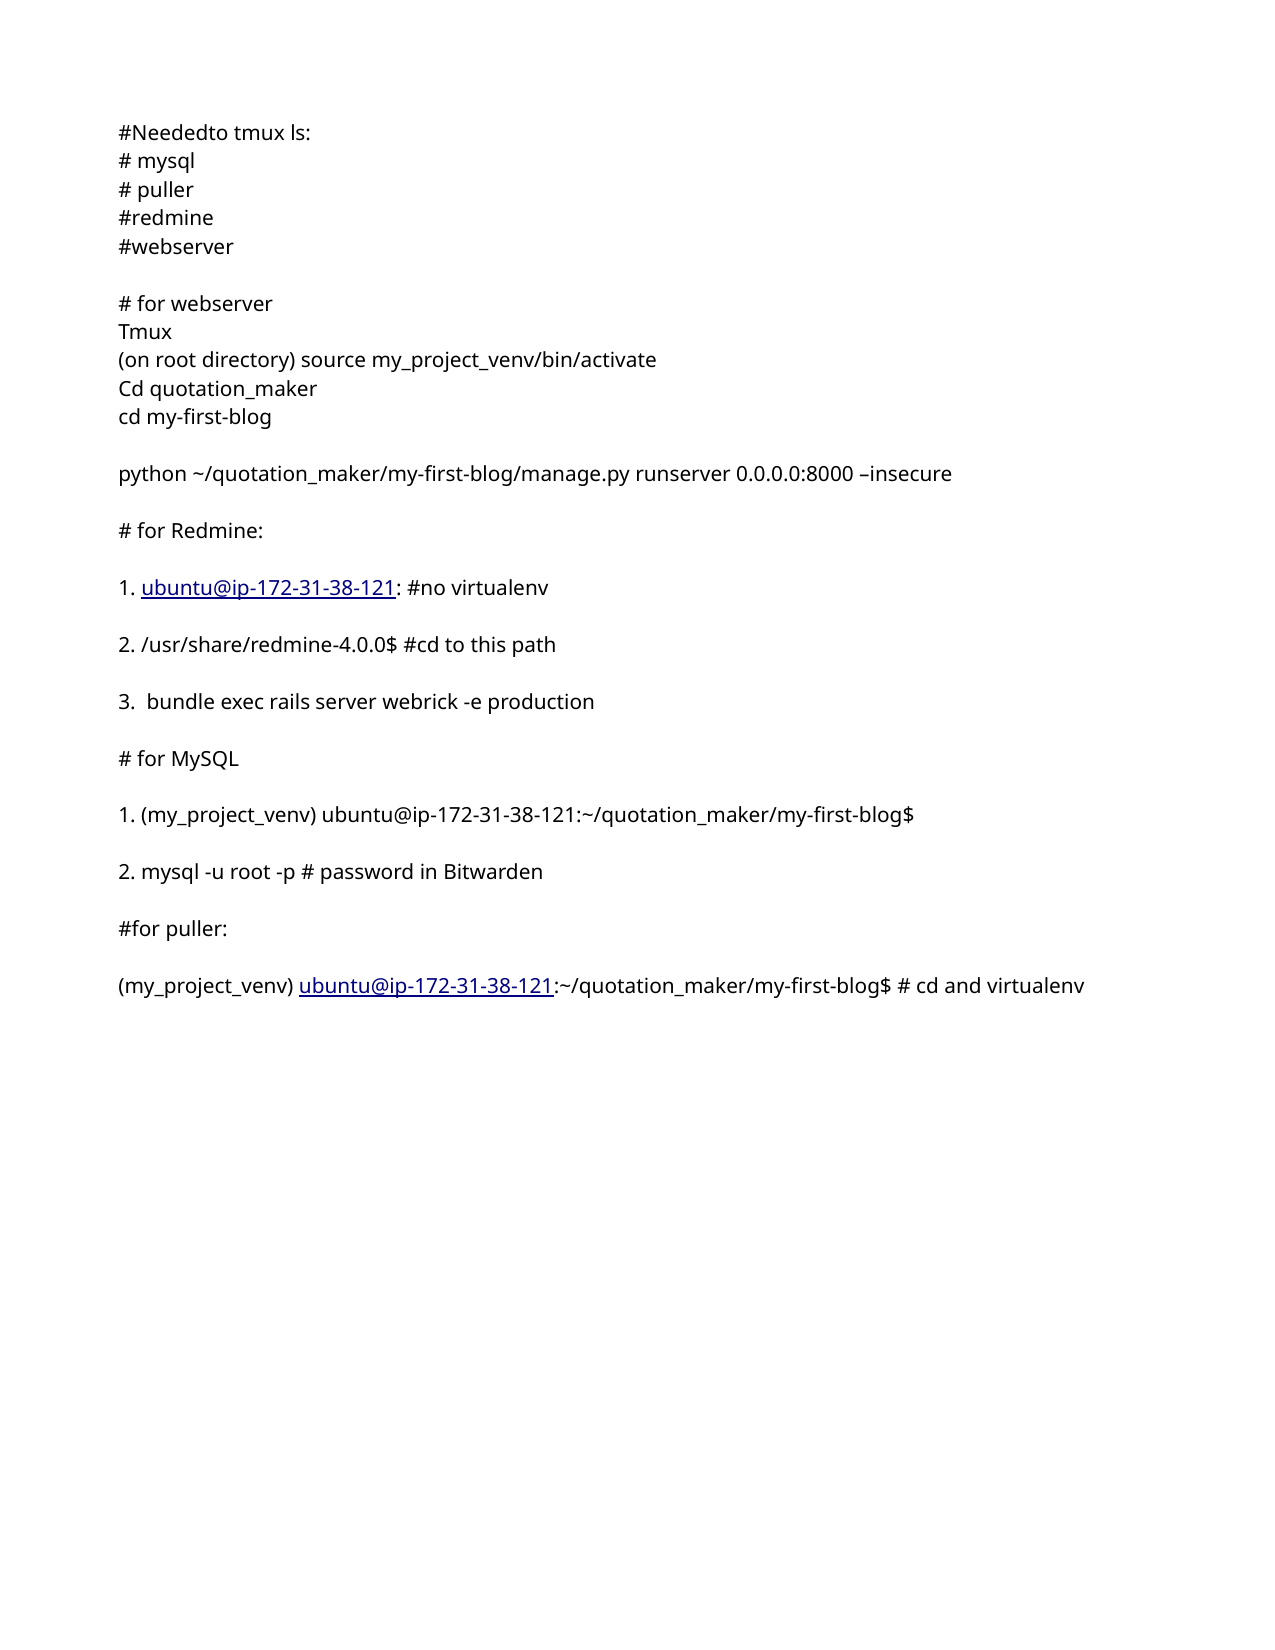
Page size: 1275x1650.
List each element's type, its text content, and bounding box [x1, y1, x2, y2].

text python ~/quotation_maker/my-first-blog/manage.py runserver 0.0.0.0:8000 –insecure [118, 459, 1157, 488]
text # for Redmine: [118, 516, 1157, 545]
text # for webserver [118, 289, 1157, 317]
text # puller [118, 175, 1157, 203]
text # mysql [118, 147, 1157, 175]
text Cd quotation_maker [118, 374, 1157, 402]
text 1. (my_project_venv) ubuntu@ip-172-31-38-121:~/quotation_maker/my-first-blog$ [118, 801, 1157, 829]
text #Neededto tmux ls: [118, 118, 1157, 147]
text #for puller: [118, 914, 1157, 943]
text 3. bundle exec rails server webrick -e production [118, 687, 1157, 715]
text #redmine [118, 203, 1157, 232]
text 1. ubuntu@ip-172-31-38-121: #no virtualenv [118, 573, 1157, 602]
text Tmux [118, 317, 1157, 346]
text (on root directory) source my_project_venv/bin/activate [118, 346, 1157, 374]
text 2. /usr/share/redmine-4.0.0$ #cd to this path [118, 630, 1157, 658]
text # for MySQL [118, 744, 1157, 772]
text (my_project_venv) ubuntu@ip-172-31-38-121:~/quotation_maker/my-first-blog$ # cd and virtualenv [118, 971, 1157, 1000]
text cd my-first-blog [118, 402, 1157, 431]
text #webserver [118, 232, 1157, 260]
text 2. mysql -u root -p # password in Bitwarden [118, 857, 1157, 886]
